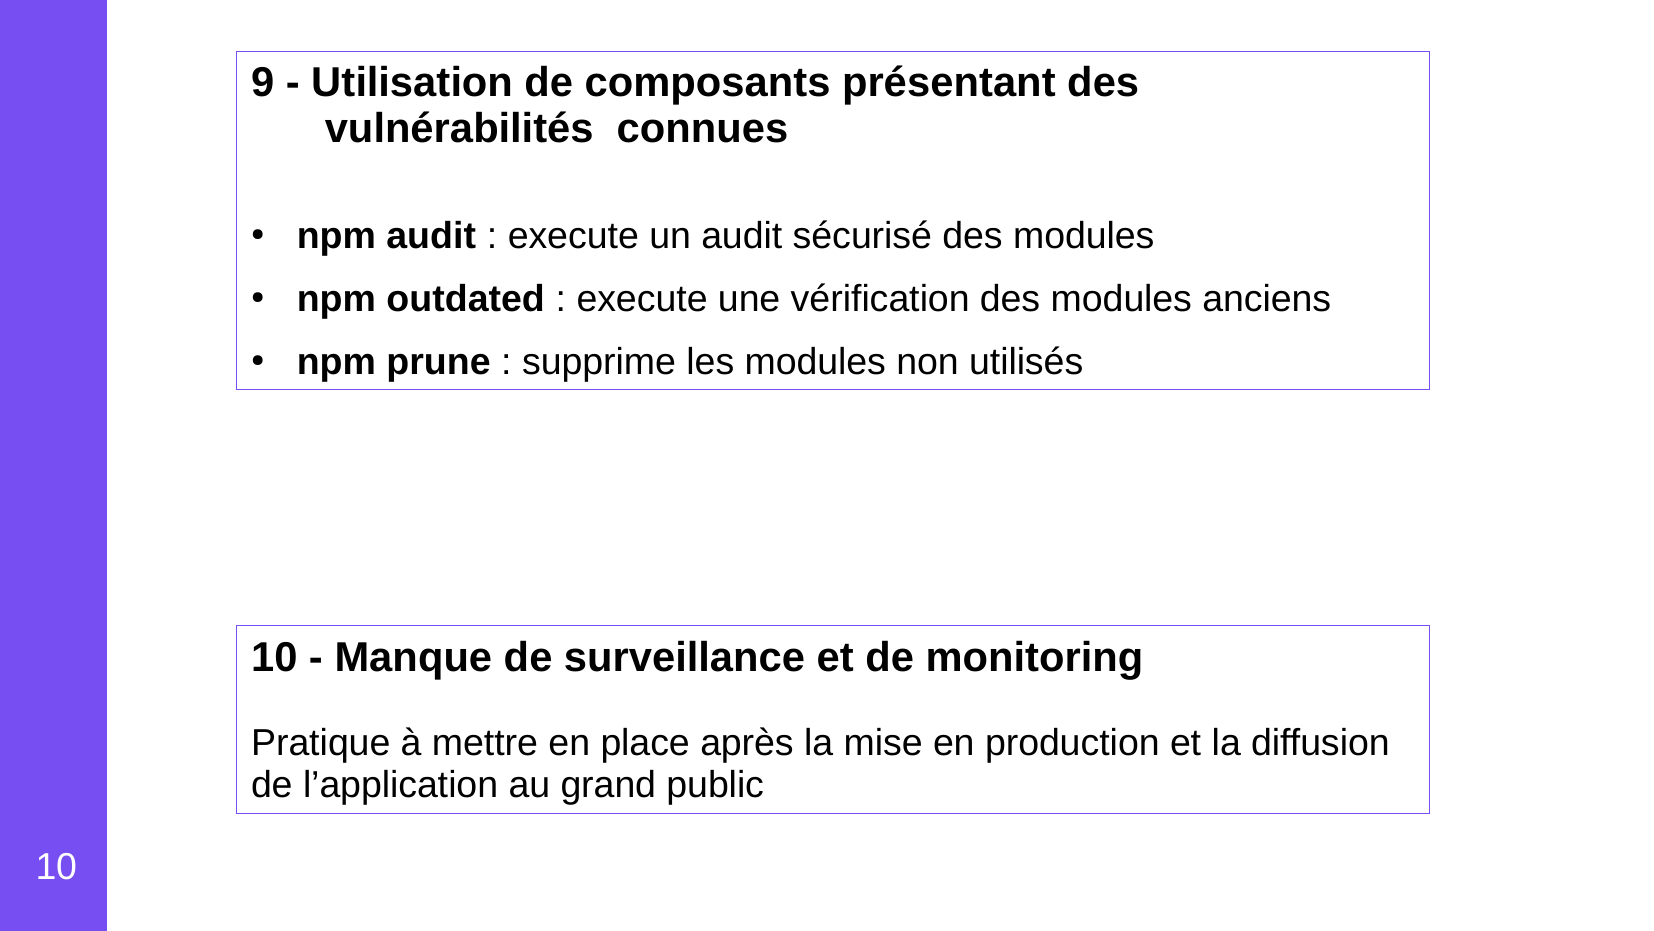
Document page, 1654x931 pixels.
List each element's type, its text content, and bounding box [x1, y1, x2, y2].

text_box [0, 0, 107, 931]
text_box 10 - Manque de surveillance et de monitoring Pratique à mettre en place après la mise en production et la diffusion de l’application au grand public [236, 625, 1430, 814]
text_box 9 - Utilisation de composants présentant des vulnérabilités connues npm audit : execute un audit sécurisé des modules npm outdated : execute une vérification des modules anciens npm prune : supprime les modules non utilisés [236, 51, 1430, 390]
text_box 10 [20, 838, 650, 896]
